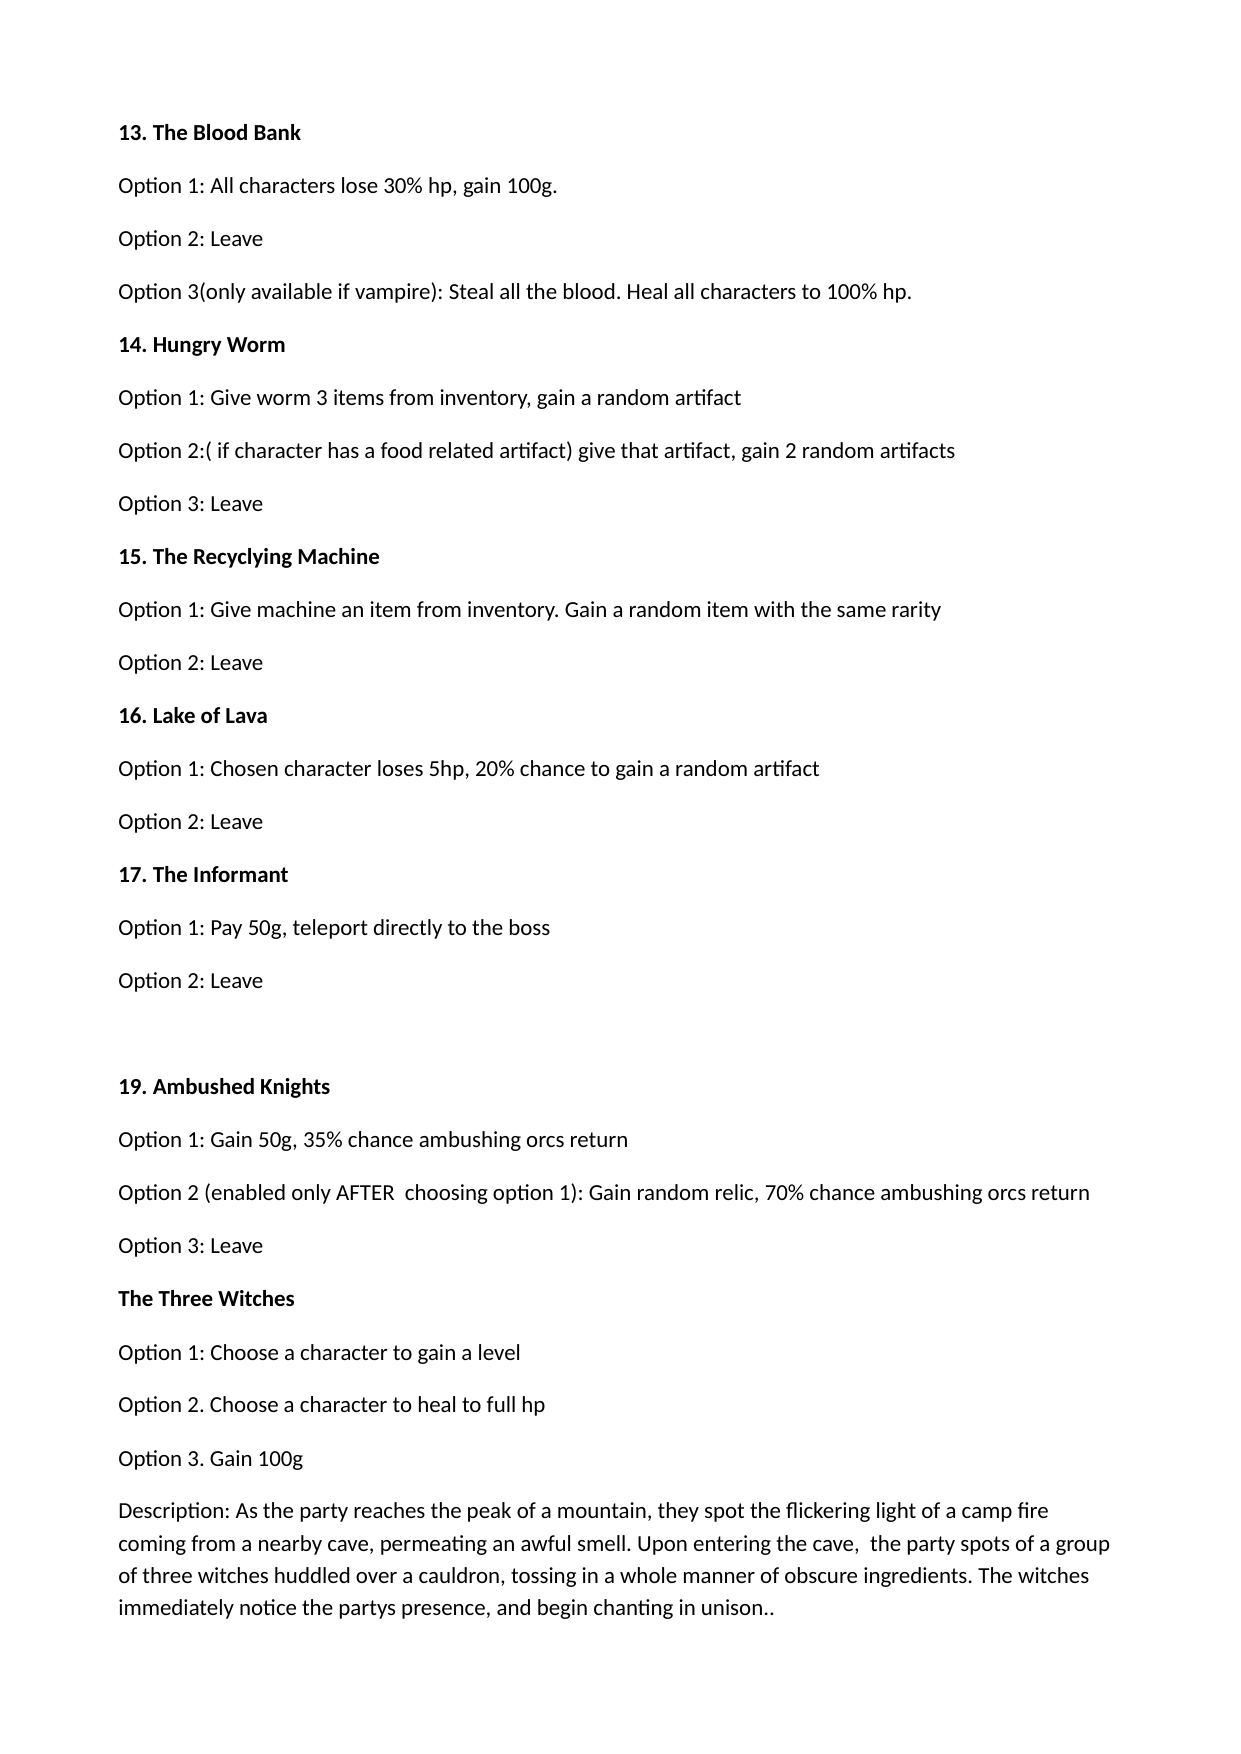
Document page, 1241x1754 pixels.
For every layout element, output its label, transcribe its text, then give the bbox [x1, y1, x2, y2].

text Option 1: Gain 50g, 35% chance ambushing orcs return [118, 1126, 1122, 1153]
text Option 2: Leave [118, 966, 1122, 994]
text Option 1: All characters lose 30% hp, gain 100g. [118, 171, 1122, 199]
text Option 2: Leave [118, 648, 1122, 676]
text Option 1: Choose a character to gain a level [118, 1338, 1122, 1366]
text 16. Lake of Lava [118, 701, 1122, 729]
text Option 3: Leave [118, 489, 1122, 517]
text Option 1: Pay 50g, teleport directly to the boss [118, 913, 1122, 941]
text Option 1: Give worm 3 items from inventory, gain a random artifact [118, 383, 1122, 411]
text 17. The Informant [118, 860, 1122, 888]
text Option 1: Chosen character loses 5hp, 20% chance to gain a random artifact [118, 754, 1122, 782]
text Option 3(only available if vampire): Steal all the blood. Heal all characters to 100% hp. [118, 277, 1122, 305]
text Option 2. Choose a character to heal to full hp [118, 1391, 1122, 1419]
list The Three Witches [118, 1284, 1122, 1313]
text 14. Hungry Worm [118, 330, 1122, 358]
text Option 1: Give machine an item from inventory. Gain a random item with the same rarity [118, 595, 1122, 623]
text 13. The Blood Bank [118, 118, 1122, 146]
text Option 2: Leave [118, 224, 1122, 252]
text Option 3: Leave [118, 1232, 1122, 1259]
text Option 3. Gain 100g [118, 1444, 1122, 1472]
text Option 2 (enabled only AFTER choosing option 1): Gain random relic, 70% chance ambushing orcs return [118, 1178, 1122, 1207]
text 15. The Recyclying Machine [118, 542, 1122, 570]
text Option 2: Leave [118, 807, 1122, 835]
text Option 2:( if character has a food related artifact) give that artifact, gain 2 random artifacts [118, 436, 1122, 464]
text Description: As the party reaches the peak of a mountain, they spot the flickering light of a camp fire coming from a nearby cave, permeating an awful smell. Upon entering the cave, the party spots of a group of three witches huddled over a cauldron, tossing in a whole manner of obscure ingredients. The witches immediately notice the partys presence, and begin chanting in unison.. [118, 1497, 1122, 1621]
text 19. Ambushed Knights [118, 1072, 1122, 1101]
